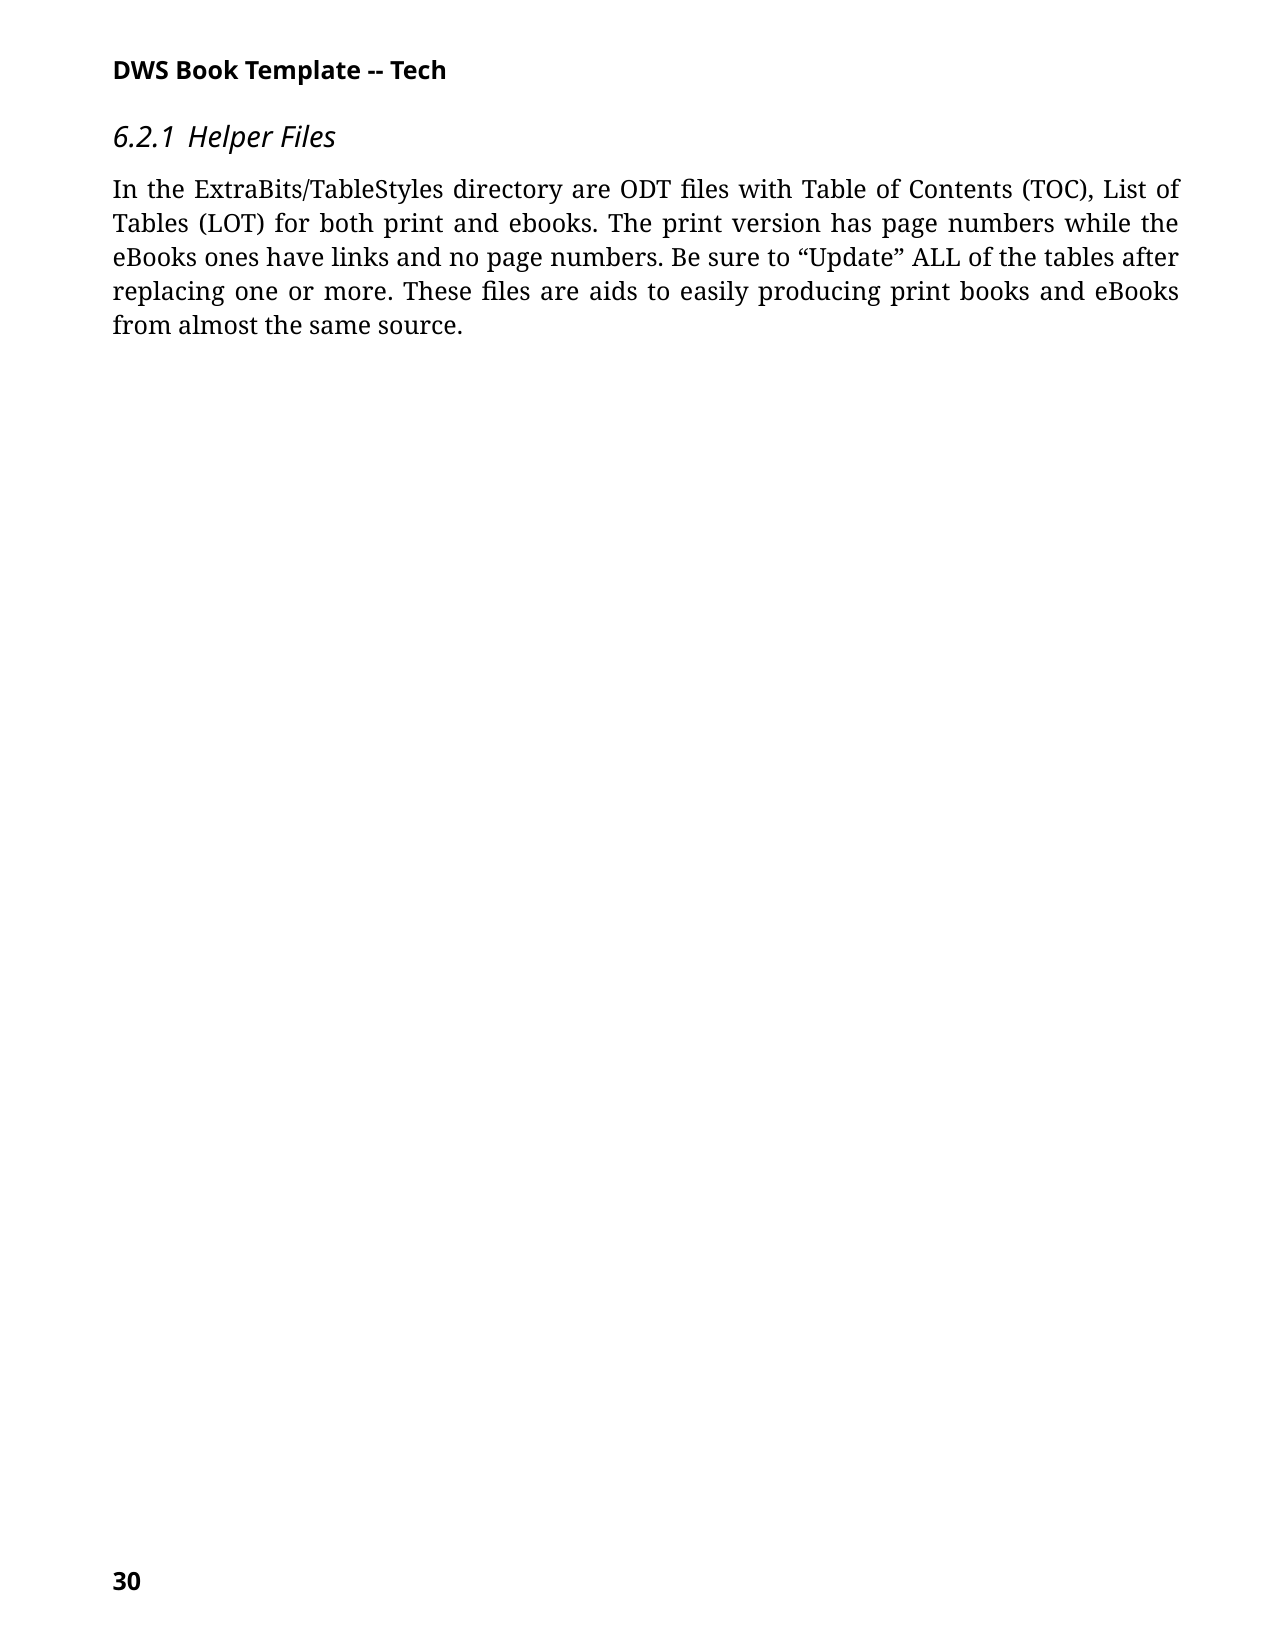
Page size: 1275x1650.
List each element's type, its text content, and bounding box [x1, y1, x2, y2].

text In the ExtraBits/TableStyles directory are ODT files with Table of Contents (TOC), List of Tables (LOT) for both print and ebooks. The print version has page numbers while the eBooks ones have links and no page numbers. Be sure to “Update” ALL of the tables after replacing one or more. These files are aids to easily producing print books and eBooks from almost the same source. [112, 171, 1181, 342]
subtitle Helper Files [112, 117, 1181, 156]
